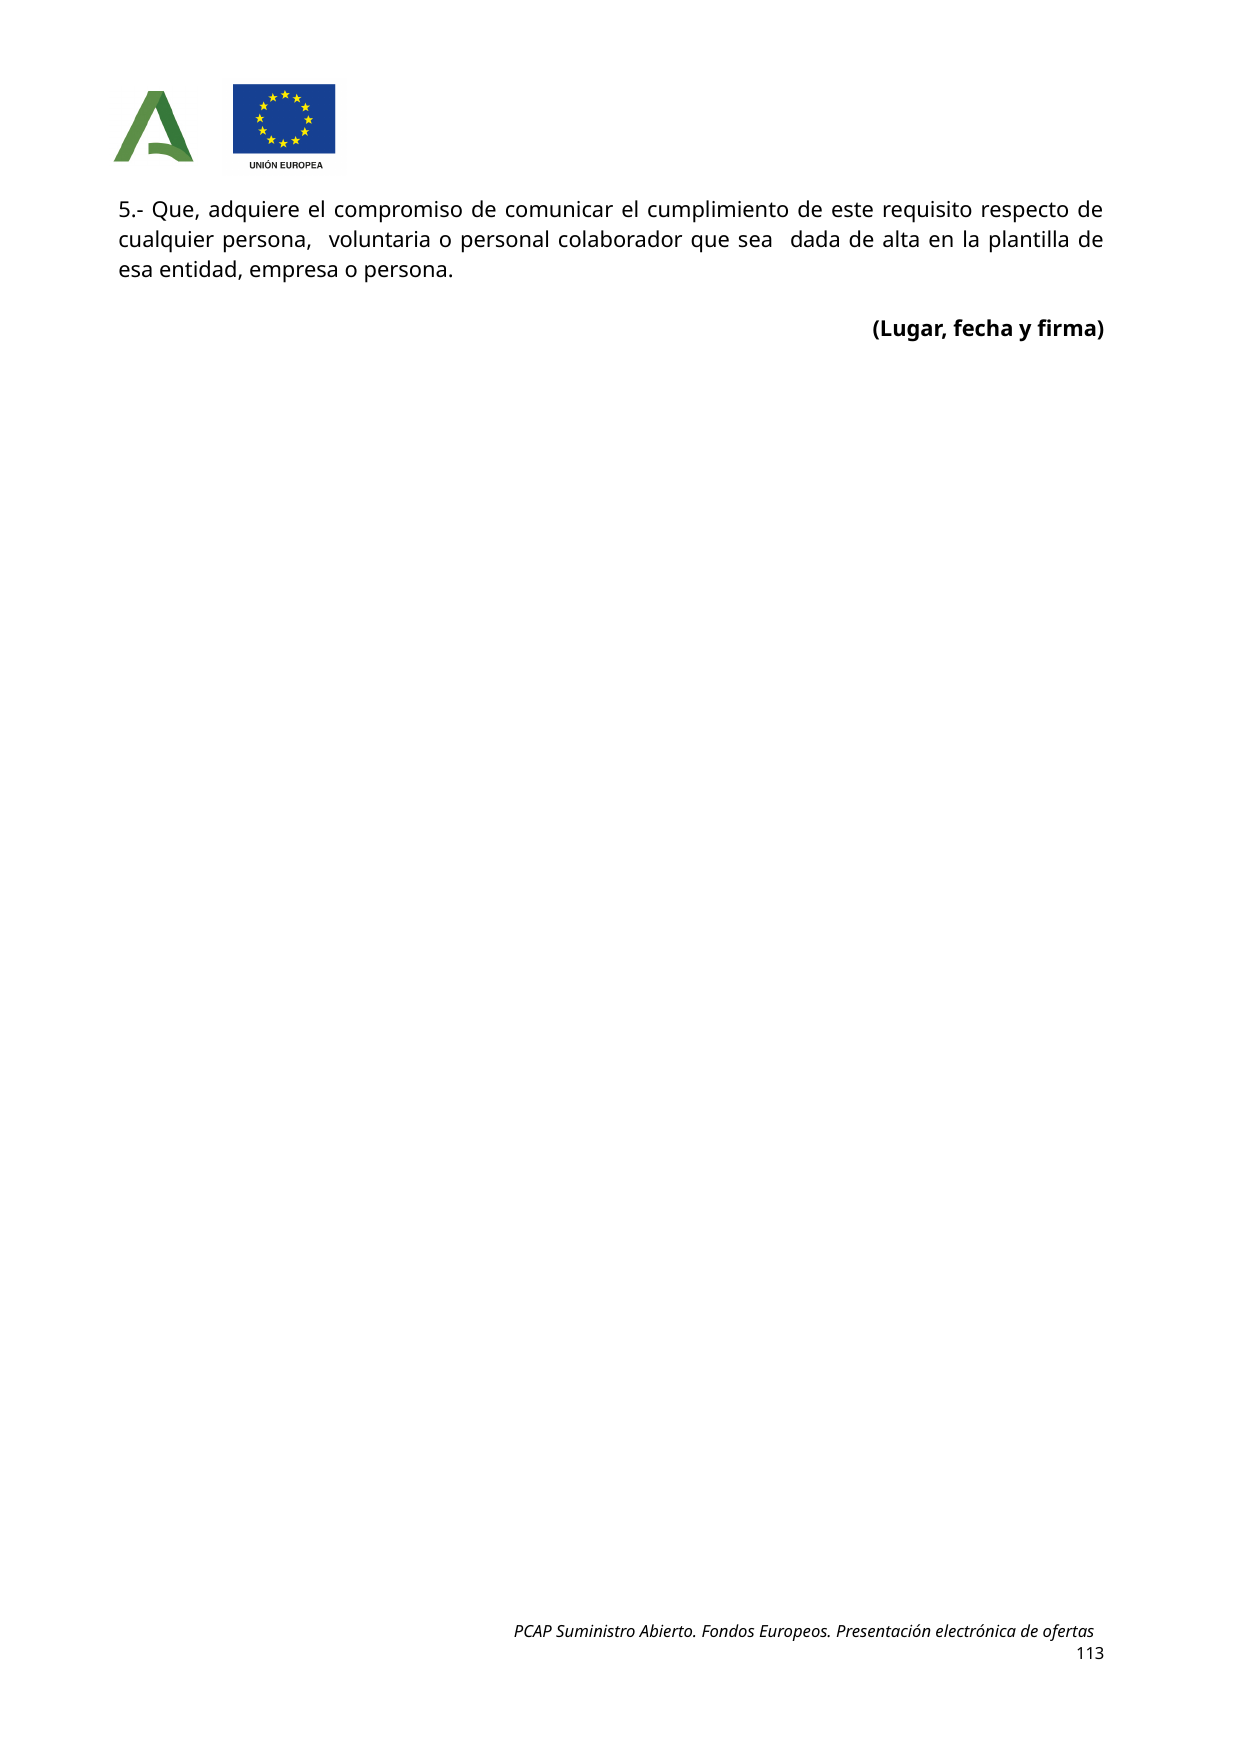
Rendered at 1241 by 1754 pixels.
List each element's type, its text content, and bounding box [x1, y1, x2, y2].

text 5.- Que, adquiere el compromiso de comunicar el cumplimiento de este requisito respecto de cualquier persona, voluntaria o personal colaborador que sea dada de alta en la plantilla de esa entidad, empresa o persona. [118, 194, 1104, 284]
text (Lugar, fecha y firma) [118, 313, 1104, 343]
picture [221, 78, 347, 176]
picture [109, 86, 198, 166]
